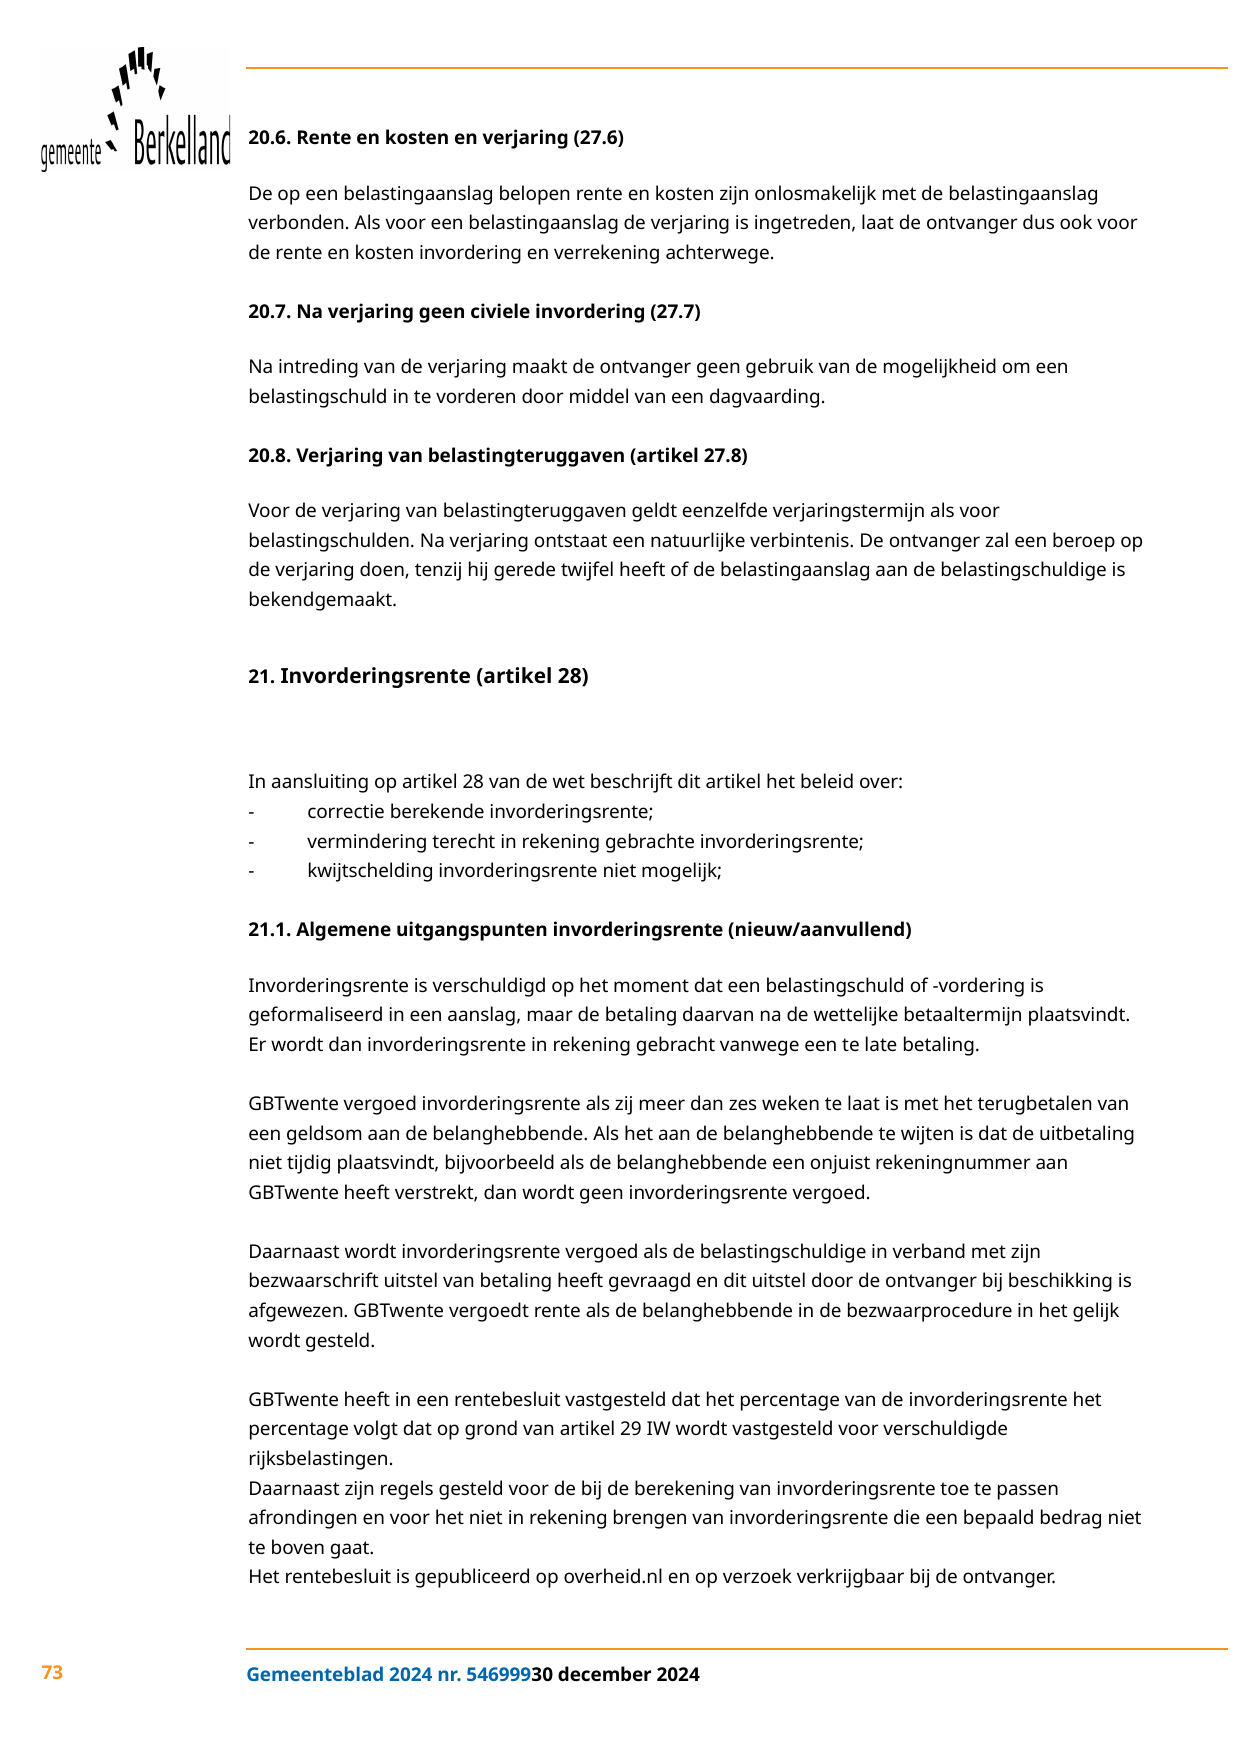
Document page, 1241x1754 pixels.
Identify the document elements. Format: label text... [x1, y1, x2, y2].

text 20.8. Verjaring van belastingteruggaven (artikel 27.8) [248, 442, 1152, 468]
text Er wordt dan invorderingsrente in rekening gebracht vanwege een te late betaling. [248, 1031, 1152, 1057]
text Invorderingsrente is verschuldigd op het moment dat een belastingschuld of -vordering is geformaliseerd in een aanslag, maar de betaling daarvan na de wettelijke betaaltermijn plaatsvindt. [248, 972, 1152, 1027]
text 21.1. Algemene uitgangspunten invorderingsrente (nieuw/aanvullend) [248, 917, 1152, 942]
text Daarnaast zijn regels gesteld voor de bij de berekening van invorderingsrente toe te passen afrondingen en voor het niet in rekening brengen van invorderingsrente die een bepaald bedrag niet te boven gaat. [248, 1475, 1152, 1560]
text 21. Invorderingsrente (artikel 28) [248, 661, 1152, 690]
text Daarnaast wordt invorderingsrente vergoed als de belastingschuldige in verband met zijn bezwaarschrift uitstel van betaling heeft gevraagd en dit uitstel door de ontvanger bij beschikking is afgewezen. GBTwente vergoedt rente als de belanghebbende in de bezwaarprocedure in het gelijk wordt gesteld. [248, 1238, 1152, 1353]
text GBTwente vergoed invorderingsrente als zij meer dan zes weken te laat is met het terugbetalen van een geldsom aan de belanghebbende. Als het aan de belanghebbende te wijten is dat de uitbetaling niet tijdig plaatsvindt, bijvoorbeeld als de belanghebbende een onjuist rekeningnummer aan GBTwente heeft verstrekt, dan wordt geen invorderingsrente vergoed. [248, 1090, 1152, 1205]
text 20.6. Rente en kosten en verjaring (27.6) [248, 124, 1152, 150]
list kwijtschelding invorderingsrente niet mogelijk; [248, 857, 1152, 883]
list correctie berekende invorderingsrente; [248, 798, 1152, 824]
text Het rentebesluit is gepubliceerd op overheid.nl en op verzoek verkrijgbaar bij de ontvanger. [248, 1563, 1152, 1589]
list vermindering terecht in rekening gebrachte invorderingsrente; [248, 828, 1152, 853]
text Voor de verjaring van belastingteruggaven geldt eenzelfde verjaringstermijn als voor belastingschulden. Na verjaring ontstaat een natuurlijke verbintenis. De ontvanger zal een beroep op de verjaring doen, tenzij hij gerede twijfel heeft of de belastingaanslag aan de belastingschuldige is bekendgemaakt. [248, 497, 1152, 612]
text In aansluiting op artikel 28 van de wet beschrijft dit artikel het beleid over: [248, 769, 1152, 794]
text GBTwente heeft in een rentebesluit vastgesteld dat het percentage van de invorderingsrente het percentage volgt dat op grond van artikel 29 IW wordt vastgesteld voor verschuldigde rijksbelastingen. [248, 1386, 1152, 1471]
text 20.7. Na verjaring geen civiele invordering (27.7) [248, 298, 1152, 324]
text De op een belastingaanslag belopen rente en kosten zijn onlosmakelijk met de belastingaanslag verbonden. Als voor een belastingaanslag de verjaring is ingetreden, laat de ontvanger dus ook voor de rente en kosten invordering en verrekening achterwege. [248, 180, 1152, 264]
text Na intreding van de verjaring maakt de ontvanger geen gebruik van de mogelijkheid om een belastingschuld in te vorderen door middel van een dagvaarding. [248, 353, 1152, 409]
picture [41, 47, 231, 172]
